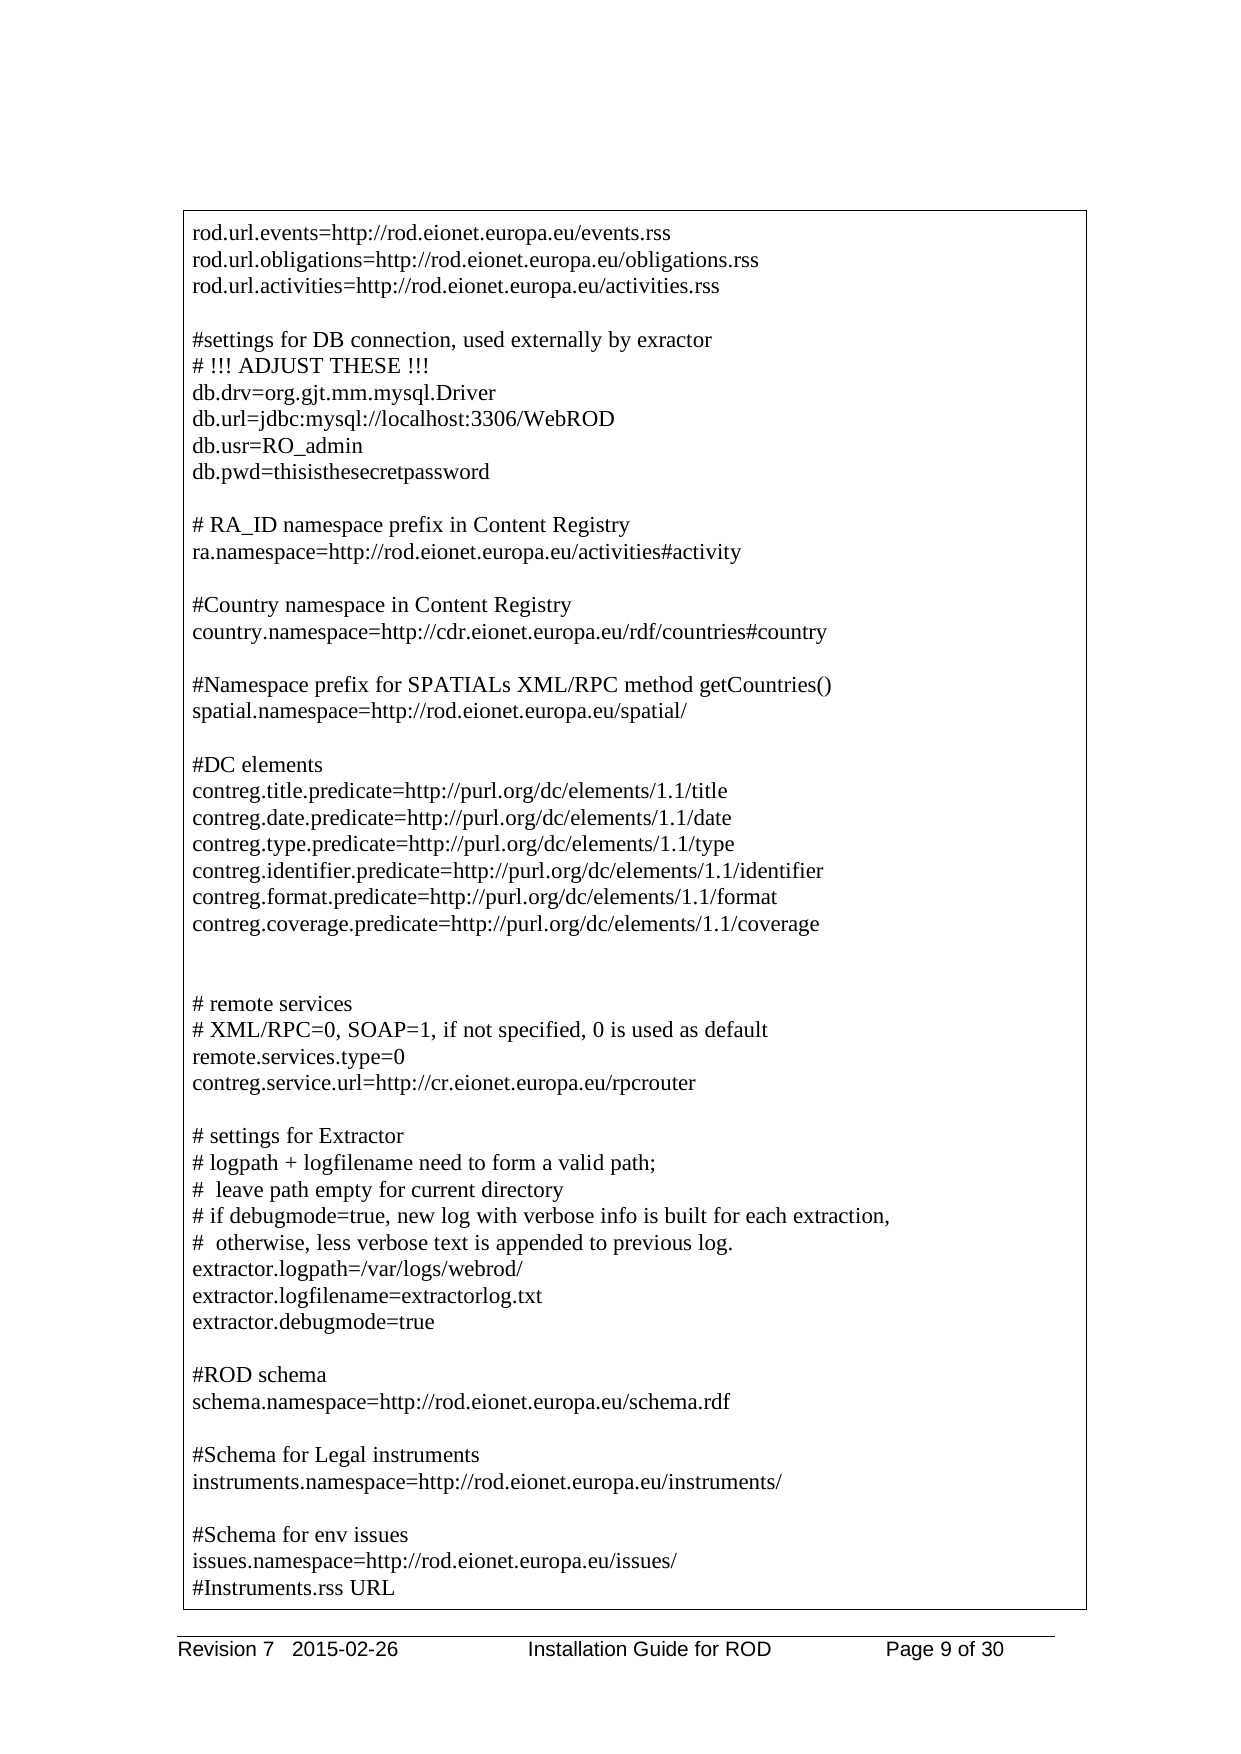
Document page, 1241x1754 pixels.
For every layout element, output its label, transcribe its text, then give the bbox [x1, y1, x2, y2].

text contreg.format.predicate=http://purl.org/dc/elements/1.1/format [184, 874, 1086, 901]
text #Schema for Legal instruments [184, 1432, 1086, 1459]
text db.pwd=thisisthesecretpassword [184, 449, 1086, 485]
text # otherwise, less verbose text is appended to previous log. [184, 1219, 1086, 1246]
text rod.url.activities=http://rod.eionet.europa.eu/activities.rss [184, 263, 1086, 299]
text extractor.logfilename=extractorlog.txt [184, 1273, 1086, 1299]
text ra.namespace=http://rod.eionet.europa.eu/activities#activity [184, 529, 1086, 564]
text contreg.date.predicate=http://purl.org/dc/elements/1.1/date [184, 794, 1086, 821]
text spatial.namespace=http://rod.eionet.europa.eu/spatial/ [184, 688, 1086, 724]
text schema.namespace=http://rod.eionet.europa.eu/schema.rdf [184, 1379, 1086, 1414]
text db.url=jdbc:mysql://localhost:3306/WebROD [184, 396, 1086, 423]
text extractor.debugmode=true [184, 1299, 1086, 1335]
text issues.namespace=http://rod.eionet.europa.eu/issues/ [184, 1538, 1086, 1565]
text # leave path empty for current directory [184, 1166, 1086, 1193]
text db.usr=RO_admin [184, 423, 1086, 449]
text # logpath + logfilename need to form a valid path; [184, 1140, 1086, 1166]
text # RA_ID namespace prefix in Content Registry [184, 502, 1086, 529]
text db.drv=org.gjt.mm.mysql.Driver [184, 369, 1086, 396]
text #ROD schema [184, 1352, 1086, 1379]
text #Instruments.rss URL [184, 1565, 1086, 1609]
text remote.services.type=0 [184, 1034, 1086, 1060]
text rod.url.events=http://rod.eionet.europa.eu/events.rss [184, 211, 1086, 237]
text # !!! ADJUST THESE !!! [184, 343, 1086, 369]
text # remote services [184, 981, 1086, 1007]
text #Schema for env issues [184, 1512, 1086, 1538]
text instruments.namespace=http://rod.eionet.europa.eu/instruments/ [184, 1459, 1086, 1494]
text # settings for Extractor [184, 1113, 1086, 1140]
text contreg.identifier.predicate=http://purl.org/dc/elements/1.1/identifier [184, 848, 1086, 874]
text # XML/RPC=0, SOAP=1, if not specified, 0 is used as default [184, 1007, 1086, 1034]
text contreg.title.predicate=http://purl.org/dc/elements/1.1/title [184, 768, 1086, 794]
text #settings for DB connection, used externally by exractor [184, 316, 1086, 343]
text # if debugmode=true, new log with verbose info is built for each extraction, [184, 1193, 1086, 1219]
text country.namespace=http://cdr.eionet.europa.eu/rdf/countries#country [184, 609, 1086, 644]
text #Namespace prefix for SPATIALs XML/RPC method getCountries() [184, 662, 1086, 688]
text contreg.coverage.predicate=http://purl.org/dc/elements/1.1/coverage [184, 901, 1086, 936]
text contreg.service.url=http://cr.eionet.europa.eu/rpcrouter [184, 1060, 1086, 1096]
text extractor.logpath=/var/logs/webrod/ [184, 1246, 1086, 1273]
text #DC elements [184, 741, 1086, 768]
text rod.url.obligations=http://rod.eionet.europa.eu/obligations.rss [184, 237, 1086, 263]
text contreg.type.predicate=http://purl.org/dc/elements/1.1/type [184, 821, 1086, 848]
text #Country namespace in Content Registry [184, 582, 1086, 609]
